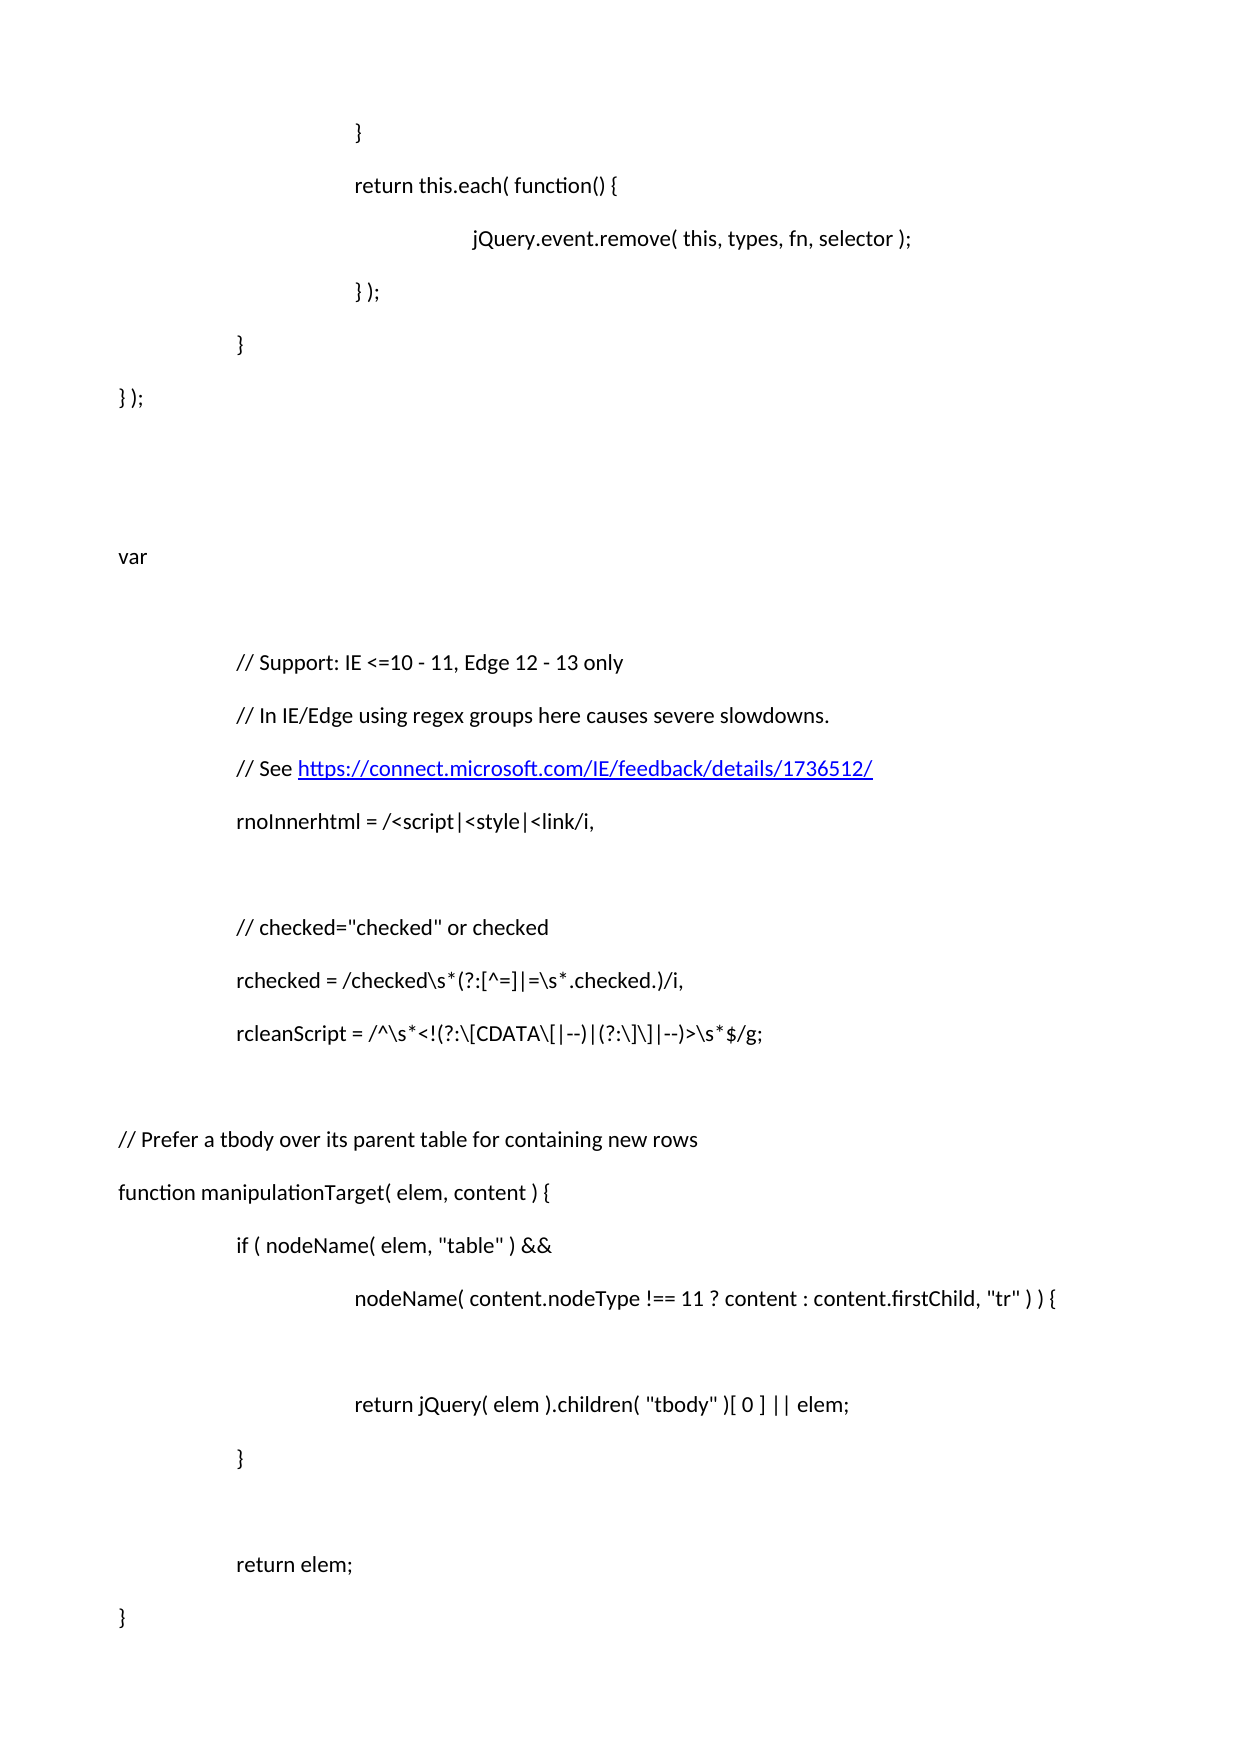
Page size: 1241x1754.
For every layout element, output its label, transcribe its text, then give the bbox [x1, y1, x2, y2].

text var [118, 542, 1122, 570]
text // checked="checked" or checked [118, 913, 1122, 941]
text if ( nodeName( elem, "table" ) && [118, 1232, 1122, 1259]
text return this.each( function() { [118, 171, 1122, 199]
text } [118, 1444, 1122, 1472]
text nodeName( content.nodeType !== 11 ? content : content.firstChild, "tr" ) ) { [118, 1284, 1122, 1313]
text } ); [118, 277, 1122, 305]
text return elem; [118, 1550, 1122, 1578]
text // In IE/Edge using regex groups here causes severe slowdowns. [118, 701, 1122, 729]
text } ); [118, 383, 1122, 411]
text rnoInnerhtml = /<script|<style|<link/i, [118, 807, 1122, 835]
text jQuery.event.remove( this, types, fn, selector ); [118, 224, 1122, 252]
text } [118, 118, 1122, 146]
text rcleanScript = /^\s*<!(?:\[CDATA\[|--)|(?:\]\]|--)>\s*$/g; [118, 1019, 1122, 1047]
text // See https://connect.microsoft.com/IE/feedback/details/1736512/ [118, 754, 1122, 782]
text // Support: IE <=10 - 11, Edge 12 - 13 only [118, 648, 1122, 676]
text } [118, 1603, 1122, 1631]
text rchecked = /checked\s*(?:[^=]|=\s*.checked.)/i, [118, 966, 1122, 994]
text } [118, 330, 1122, 358]
text function manipulationTarget( elem, content ) { [118, 1178, 1122, 1207]
text return jQuery( elem ).children( "tbody" )[ 0 ] || elem; [118, 1391, 1122, 1419]
text // Prefer a tbody over its parent table for containing new rows [118, 1126, 1122, 1153]
